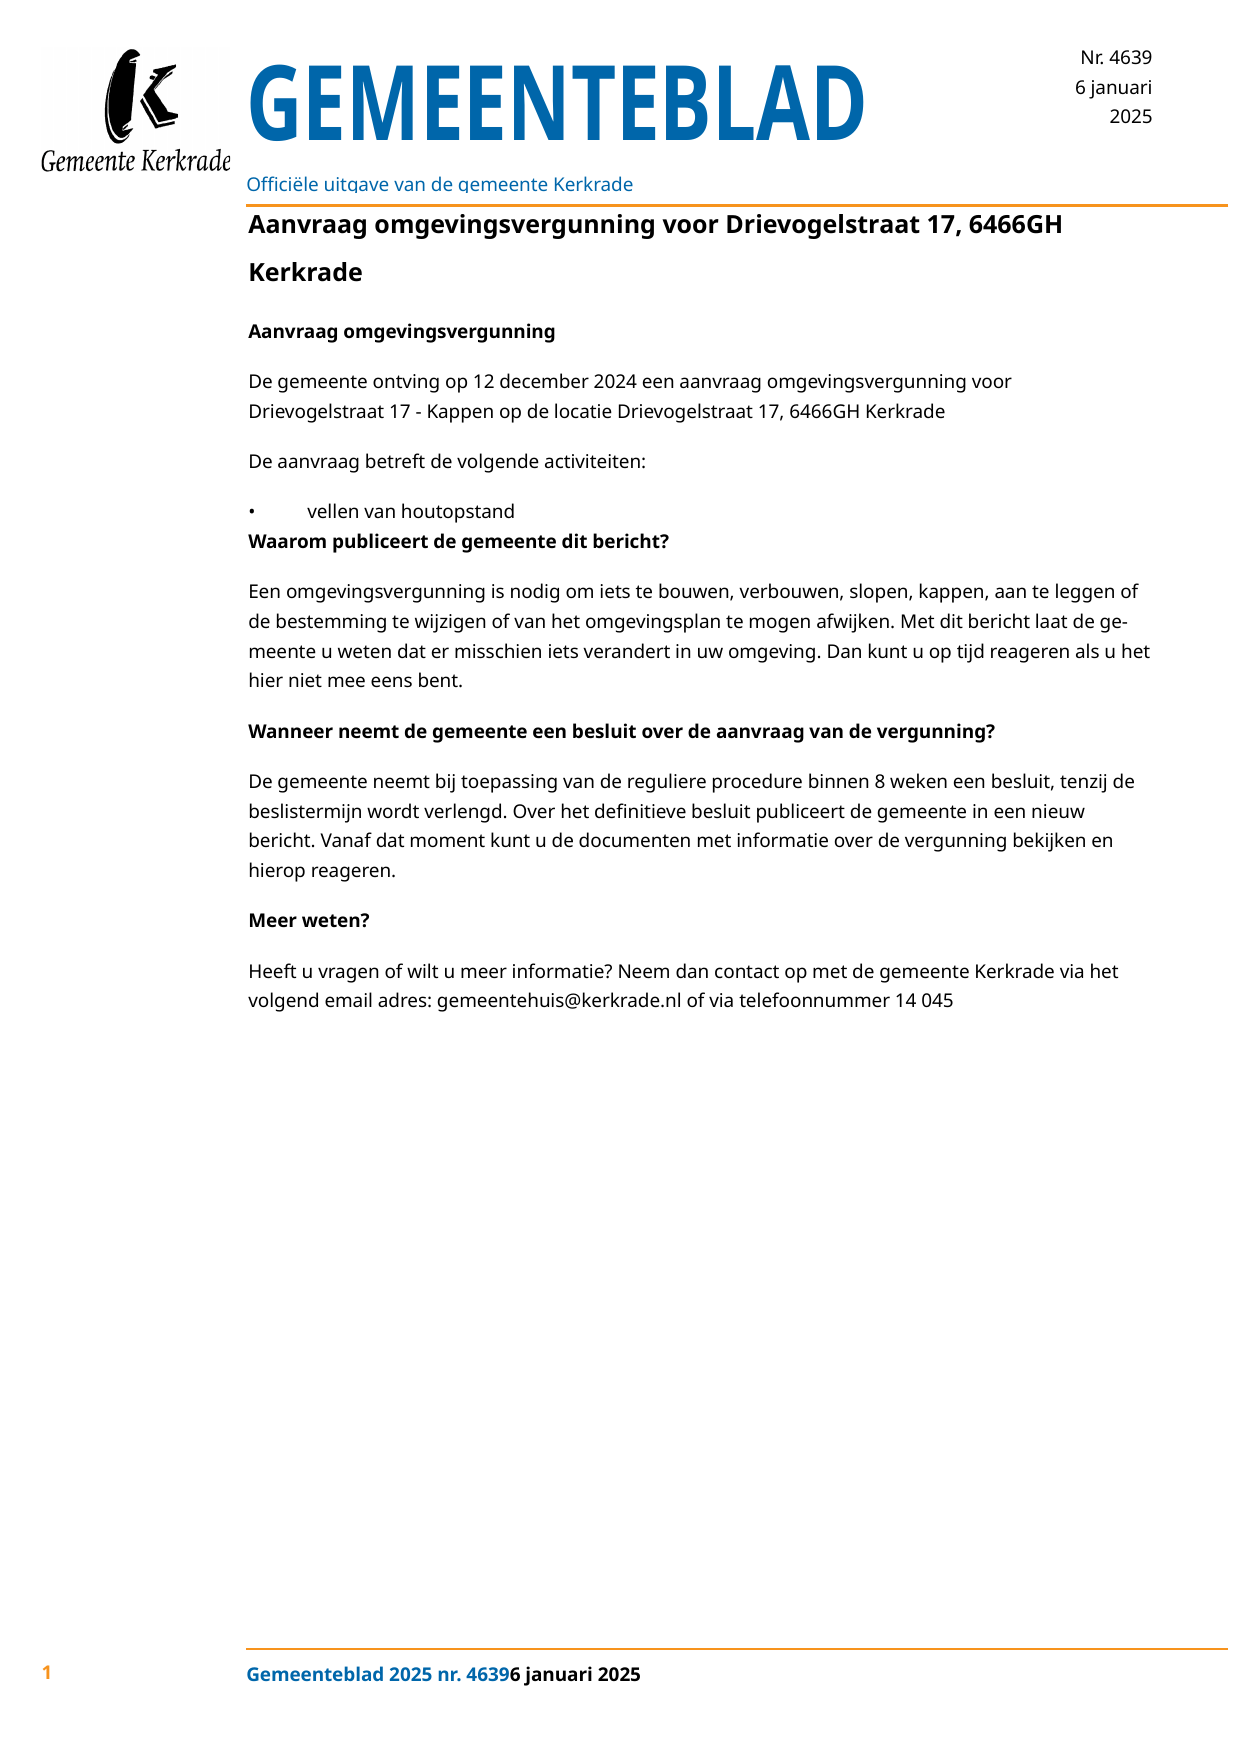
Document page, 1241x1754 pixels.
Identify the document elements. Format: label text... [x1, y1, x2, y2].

text Een omgevingsvergunning is nodig om iets te bouwen, verbouwen, slopen, kappen, aan te leggen of de bestemming te wijzigen of van het omgevingsplan te mogen afwijken. Met dit bericht laat de ge- meente u weten dat er misschien iets verandert in uw omgeving. Dan kunt u op tijd reageren als u het hier niet mee eens bent. [248, 579, 1152, 693]
text Wanneer neemt de gemeente een besluit over de aanvraag van de vergunning? [248, 718, 1152, 744]
text Aanvraag omgevingsvergunning [248, 318, 1152, 344]
text Aanvraag omgevingsvergunning voor Drievogelstraat 17, 6466GH Kerkrade [248, 207, 1152, 288]
text Heeft u vragen of wilt u meer informatie? Neem dan contact op met de gemeente Kerkrade via het volgend email adres: gemeentehuis@kerkrade.nl of via telefoonnummer 14 045 [248, 958, 1152, 1013]
text De gemeente neemt bij toepassing van de reguliere procedure binnen 8 weken een besluit, tenzij de beslistermijn wordt verlengd. Over het definitieve besluit publiceert de gemeente in een nieuw bericht. Vanaf dat moment kunt u de documenten met informatie over de vergunning bekijken en hierop reageren. [248, 768, 1152, 883]
text Waarom publiceert de gemeente dit bericht? [248, 528, 1152, 554]
text De gemeente ontving op 12 december 2024 een aanvraag omgevingsvergunning voor Drievogelstraat 17 - Kappen op de locatie Drievogelstraat 17, 6466GH Kerkrade [248, 368, 1152, 424]
picture [41, 47, 231, 172]
text De aanvraag betreft de volgende activiteiten: [248, 448, 1152, 474]
list vellen van houtopstand [248, 499, 1152, 524]
text Meer weten? [248, 907, 1152, 933]
